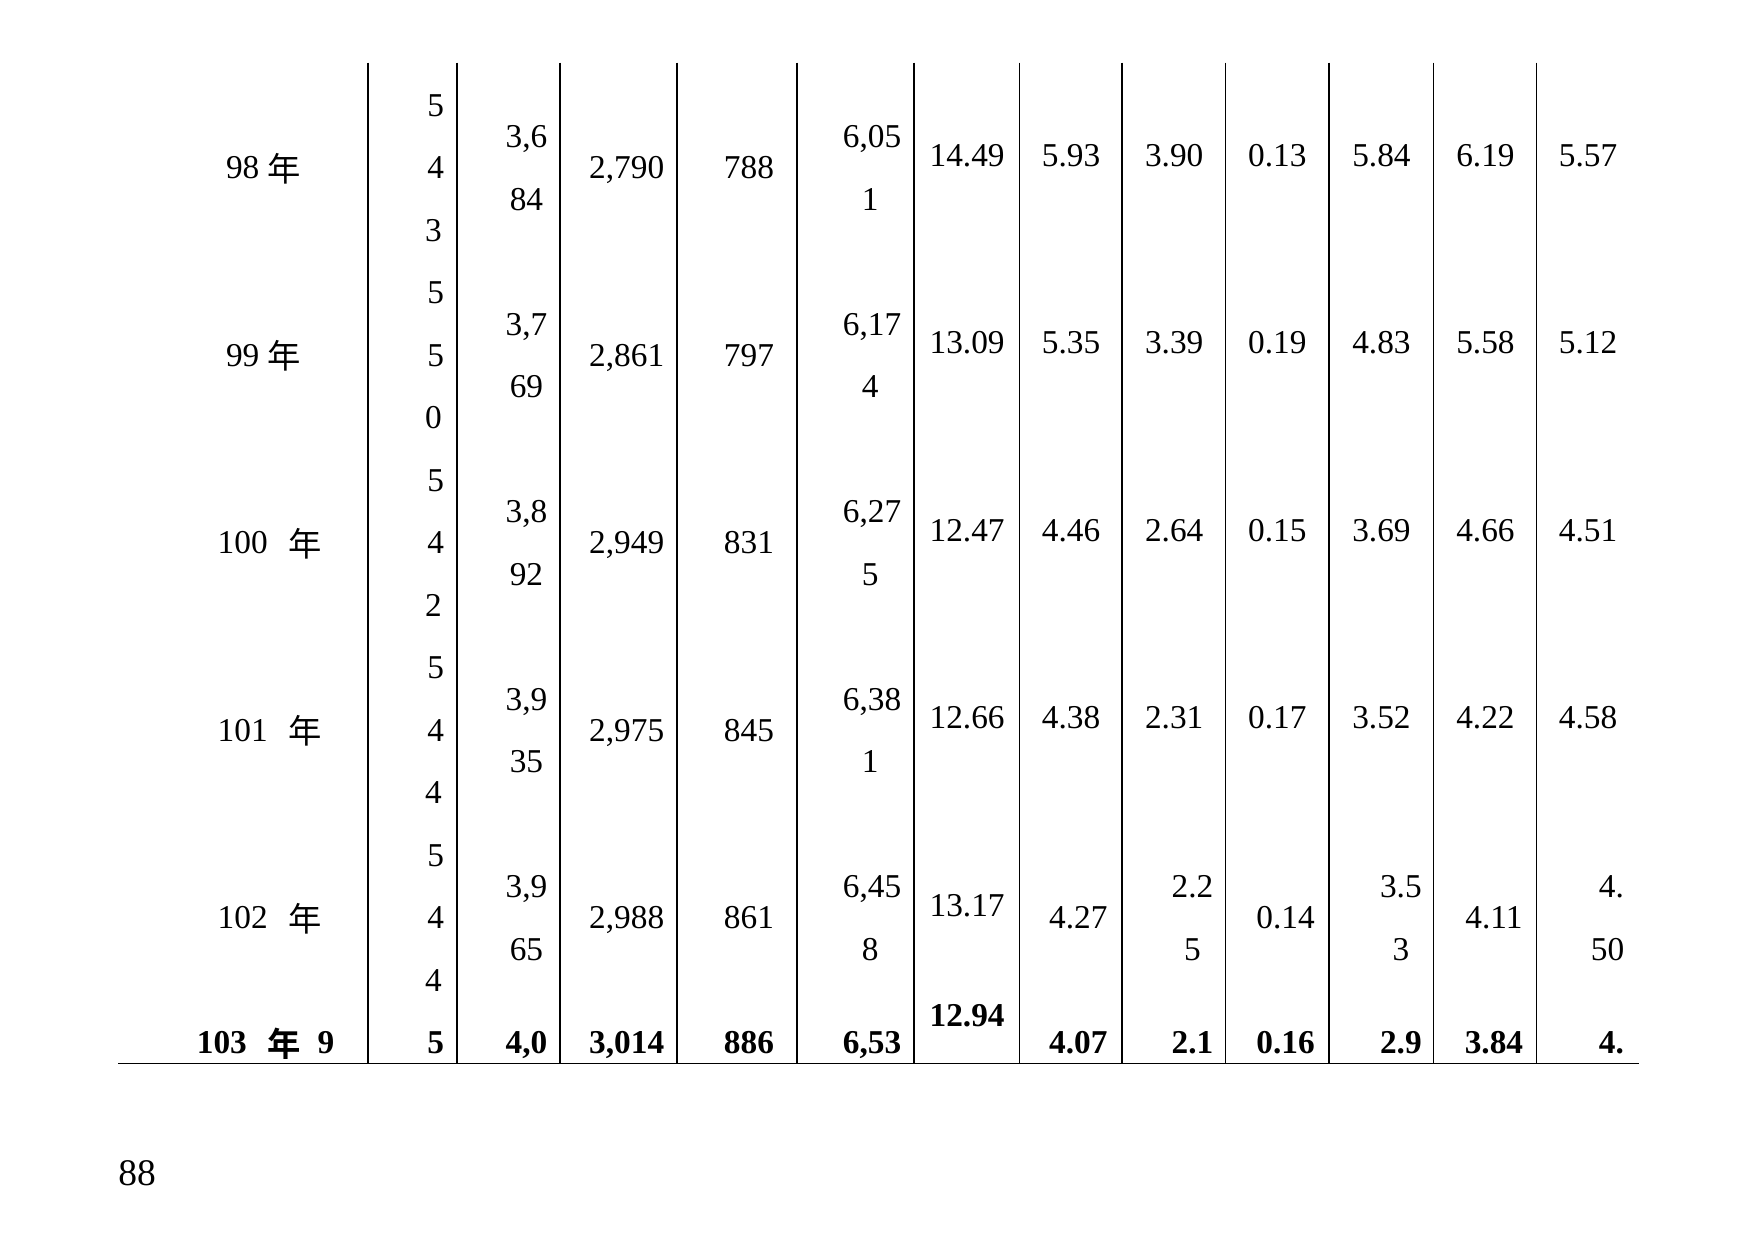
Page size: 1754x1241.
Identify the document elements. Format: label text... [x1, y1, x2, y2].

table_cell 14.49 [915, 63, 1019, 250]
table_cell 3,769 [458, 250, 559, 438]
table_cell 6,53 [798, 1000, 913, 1063]
table_cell 3.90 [1123, 63, 1225, 250]
table_cell 103年9 [118, 1000, 367, 1063]
table_cell 0.14 [1226, 813, 1328, 1000]
table_cell 3,684 [458, 63, 559, 250]
table_cell 4.07 [1020, 1000, 1121, 1063]
table_cell 2,975 [561, 625, 676, 813]
table_cell 0.16 [1226, 1000, 1328, 1063]
table_cell 100年 [118, 438, 367, 625]
table_cell 4.66 [1434, 438, 1536, 625]
table_cell 797 [678, 250, 796, 438]
table_cell 6,051 [798, 63, 913, 250]
table_cell 4.22 [1434, 625, 1536, 813]
table_cell 2.1 [1123, 1000, 1225, 1063]
table_cell 6,458 [798, 813, 913, 1000]
table_cell 3,965 [458, 813, 559, 1000]
table_cell 5.35 [1020, 250, 1121, 438]
table_cell 544 [369, 813, 456, 1000]
table_cell 12.66 [915, 625, 1019, 813]
table_cell 550 [369, 250, 456, 438]
table_cell 13.17 [915, 813, 1019, 1000]
table_cell 886 [678, 1000, 796, 1063]
table_cell 5.84 [1330, 63, 1433, 250]
table_cell 3.53 [1330, 813, 1433, 1000]
table_cell 4.11 [1434, 813, 1536, 1000]
table_cell 788 [678, 63, 796, 250]
table_cell 2.25 [1123, 813, 1225, 1000]
table_cell 861 [678, 813, 796, 1000]
table_cell 98年 [118, 63, 367, 250]
table_cell 4.50 [1537, 813, 1639, 1000]
table_cell 4,0 [458, 1000, 559, 1063]
table_cell 3.52 [1330, 625, 1433, 813]
table_cell 13.09 [915, 250, 1019, 438]
table_cell 543 [369, 63, 456, 250]
table_cell 3,935 [458, 625, 559, 813]
table_cell 0.15 [1226, 438, 1328, 625]
table_cell 6,174 [798, 250, 913, 438]
table_cell 4.83 [1330, 250, 1433, 438]
table_cell 12.94 [915, 1000, 1019, 1063]
table_cell 3.39 [1123, 250, 1225, 438]
table_cell 3,892 [458, 438, 559, 625]
table_cell 5.12 [1537, 250, 1639, 438]
table_cell 102年 [118, 813, 367, 1000]
table_cell 845 [678, 625, 796, 813]
table_cell 99年 [118, 250, 367, 438]
table_cell 3.84 [1434, 1000, 1536, 1063]
table_cell 0.13 [1226, 63, 1328, 250]
table_cell 0.17 [1226, 625, 1328, 813]
table_cell 2.31 [1123, 625, 1225, 813]
table_cell 4. [1537, 1000, 1639, 1063]
table_cell 831 [678, 438, 796, 625]
table_cell 3,014 [561, 1000, 676, 1063]
table_cell 3.69 [1330, 438, 1433, 625]
table_cell 542 [369, 438, 456, 625]
table_cell 2,790 [561, 63, 676, 250]
table_cell 544 [369, 625, 456, 813]
table_cell 4.38 [1020, 625, 1121, 813]
table_cell 101年 [118, 625, 367, 813]
table_cell 12.47 [915, 438, 1019, 625]
table_cell 6.19 [1434, 63, 1536, 250]
table_cell 5.93 [1020, 63, 1121, 250]
table_cell 4.27 [1020, 813, 1121, 1000]
table_cell 2.9 [1330, 1000, 1433, 1063]
table_cell 4.46 [1020, 438, 1121, 625]
table_cell 5.58 [1434, 250, 1536, 438]
table_cell 2,988 [561, 813, 676, 1000]
table_cell 6,275 [798, 438, 913, 625]
table_cell 5 [369, 1000, 456, 1063]
table_cell 4.58 [1537, 625, 1639, 813]
table_cell 4.51 [1537, 438, 1639, 625]
table_cell 5.57 [1537, 63, 1639, 250]
table_cell 6,381 [798, 625, 913, 813]
table_cell 0.19 [1226, 250, 1328, 438]
table_cell 2,861 [561, 250, 676, 438]
table_cell 2,949 [561, 438, 676, 625]
table_cell 2.64 [1123, 438, 1225, 625]
